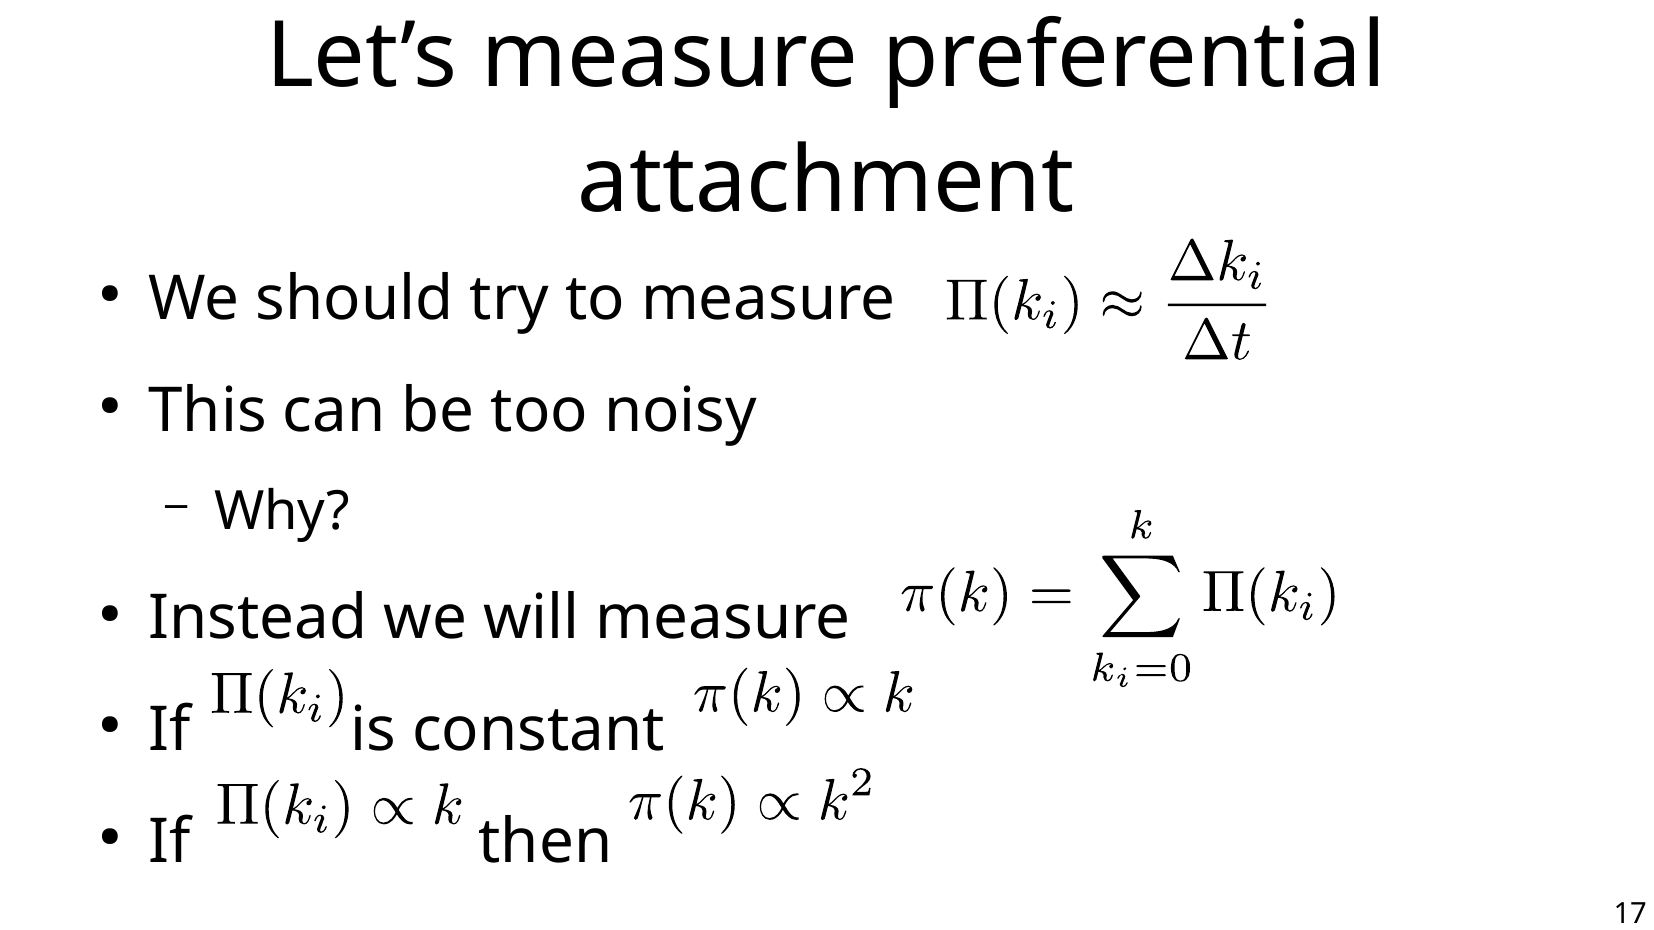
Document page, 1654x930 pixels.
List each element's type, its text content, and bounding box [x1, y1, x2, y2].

text_box [627, 768, 874, 834]
text_box [945, 238, 1267, 360]
title Let’s measure preferential attachment [82, 1, 1571, 225]
text_box [210, 669, 349, 728]
text_box [692, 510, 1341, 726]
text_box [215, 780, 464, 839]
list We should try to measure This can be too noisy Why? Instead we will measure If is constant If then [82, 252, 1571, 886]
